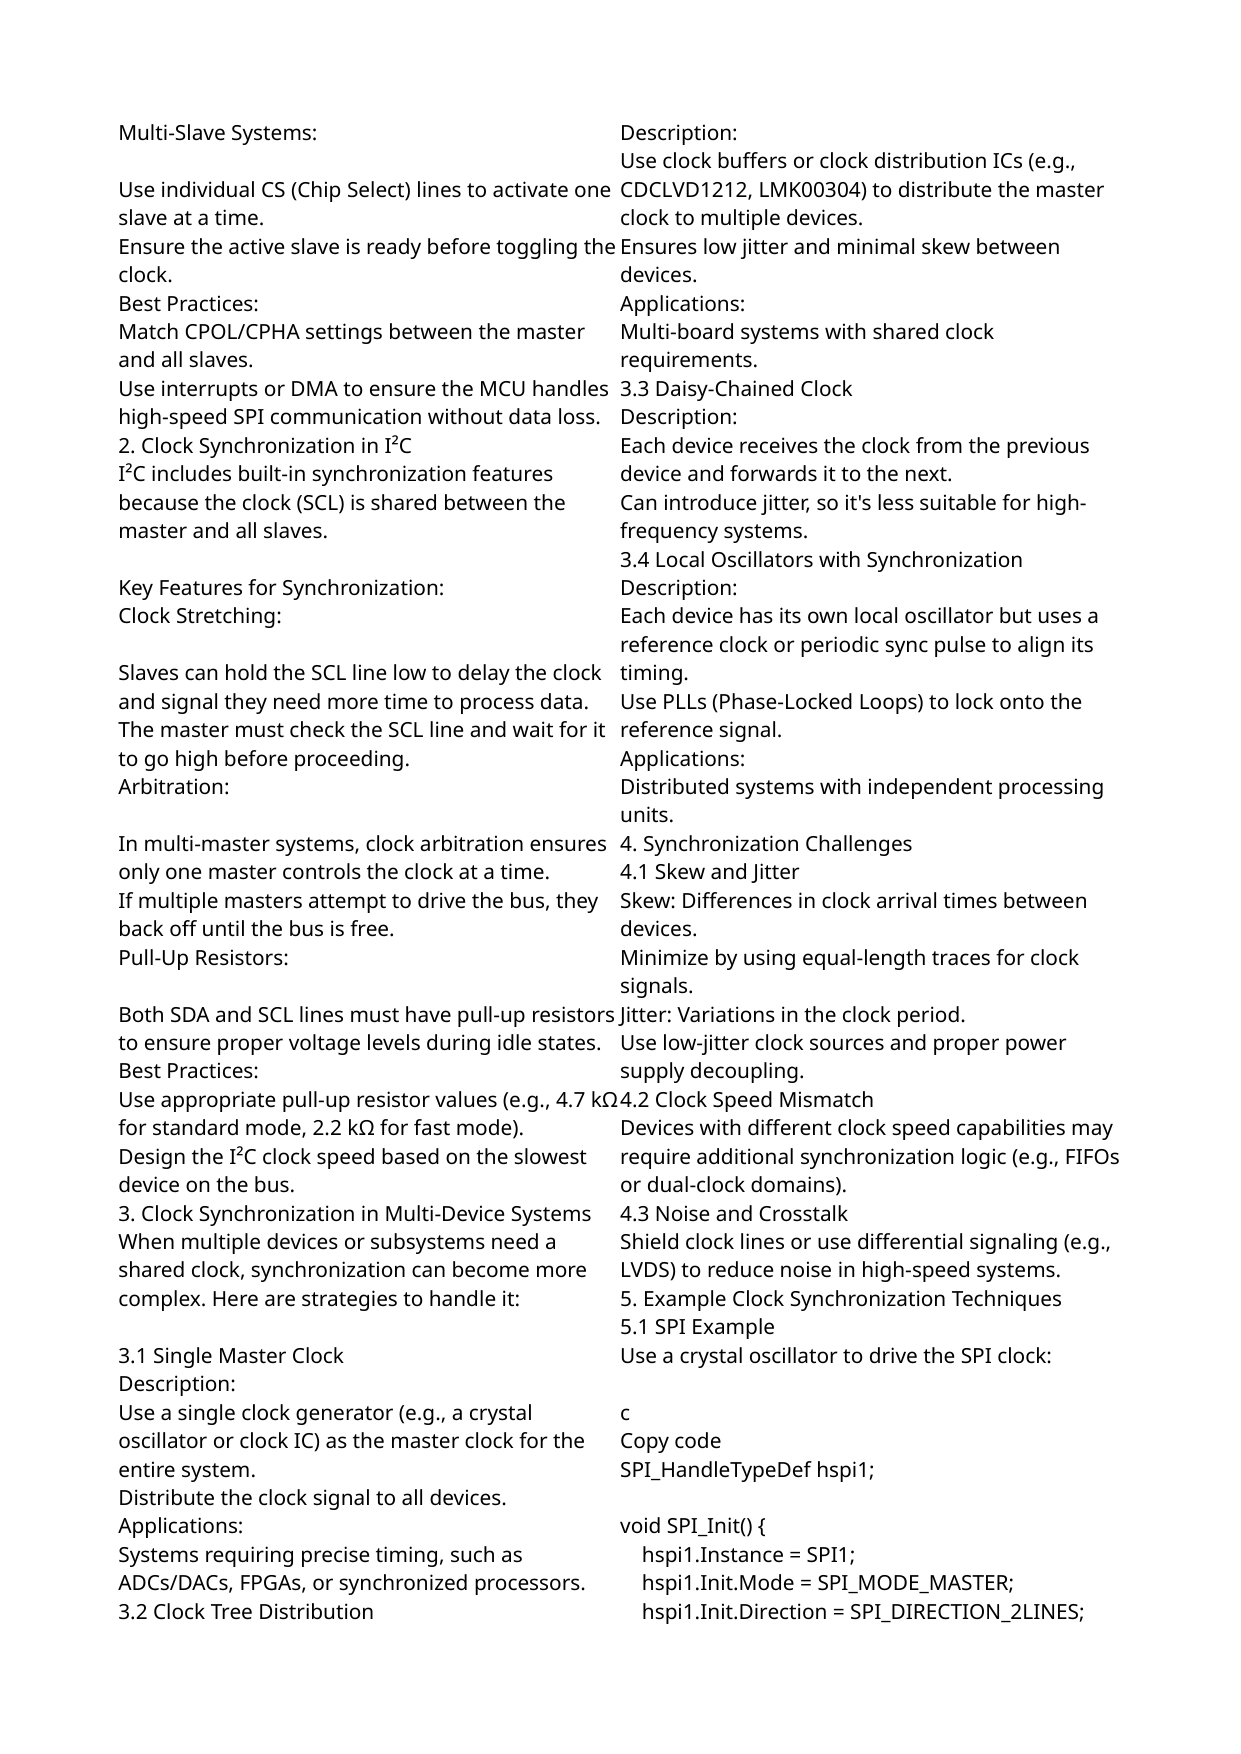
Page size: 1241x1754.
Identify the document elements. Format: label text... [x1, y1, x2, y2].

text Arbitration: [118, 772, 620, 801]
text Key Features for Synchronization: [118, 573, 620, 602]
text 3.2 Clock Tree Distribution [118, 1597, 620, 1625]
text hspi1.Init.Direction = SPI_DIRECTION_2LINES; [620, 1597, 1122, 1625]
text Minimize by using equal-length traces for clock signals. [620, 943, 1122, 1000]
text Skew: Differences in clock arrival times between devices. [620, 886, 1122, 943]
text I²C includes built-in synchronization features because the clock (SCL) is shared between the master and all slaves. [118, 459, 620, 545]
text In multi-master systems, clock arbitration ensures only one master controls the clock at a time. [118, 829, 620, 886]
text Ensures low jitter and minimal skew between devices. [620, 232, 1122, 289]
text Each device has its own local oscillator but uses a reference clock or periodic sync pulse to align its timing. [620, 602, 1122, 687]
text 4.3 Noise and Crosstalk [620, 1199, 1122, 1227]
text Applications: [118, 1512, 620, 1540]
text When multiple devices or subsystems need a shared clock, synchronization can become more complex. Here are strategies to handle it: [118, 1227, 620, 1312]
text hspi1.Init.Mode = SPI_MODE_MASTER; [620, 1568, 1122, 1597]
text 2. Clock Synchronization in I²C [118, 431, 620, 459]
text Systems requiring precise timing, such as ADCs/DACs, FPGAs, or synchronized processors. [118, 1540, 620, 1597]
text If multiple masters attempt to drive the bus, they back off until the bus is free. [118, 886, 620, 943]
text Match CPOL/CPHA settings between the master and all slaves. [118, 317, 620, 374]
text Distributed systems with independent processing units. [620, 772, 1122, 829]
text Shield clock lines or use differential signaling (e.g., LVDS) to reduce noise in high-speed systems. [620, 1227, 1122, 1284]
text Applications: [620, 744, 1122, 772]
text void SPI_Init() { [620, 1512, 1122, 1540]
text 4. Synchronization Challenges [620, 829, 1122, 857]
text Devices with different clock speed capabilities may require additional synchronization logic (e.g., FIFOs or dual-clock domains). [620, 1113, 1122, 1199]
text Description: [620, 573, 1122, 602]
text Description: [620, 118, 1122, 147]
text Applications: [620, 289, 1122, 317]
text Copy code [620, 1426, 1122, 1455]
text hspi1.Instance = SPI1; [620, 1540, 1122, 1568]
text 4.1 Skew and Jitter [620, 857, 1122, 886]
text Both SDA and SCL lines must have pull-up resistors to ensure proper voltage levels during idle states. [118, 1000, 620, 1057]
text Slaves can hold the SCL line low to delay the clock and signal they need more time to process data. [118, 658, 620, 715]
text Use a crystal oscillator to drive the SPI clock: [620, 1341, 1122, 1369]
text 5. Example Clock Synchronization Techniques [620, 1284, 1122, 1312]
text Use a single clock generator (e.g., a crystal oscillator or clock IC) as the master clock for the entire system. [118, 1398, 620, 1483]
text Can introduce jitter, so it's less suitable for high-frequency systems. [620, 488, 1122, 545]
text Use appropriate pull-up resistor values (e.g., 4.7 kΩ for standard mode, 2.2 kΩ for fast mode). [118, 1085, 620, 1142]
text 3.1 Single Master Clock [118, 1341, 620, 1369]
text c [620, 1398, 1122, 1426]
text Use individual CS (Chip Select) lines to activate one slave at a time. [118, 175, 620, 232]
text Multi-Slave Systems: [118, 118, 620, 147]
text Design the I²C clock speed based on the slowest device on the bus. [118, 1142, 620, 1199]
text SPI_HandleTypeDef hspi1; [620, 1455, 1122, 1483]
text Each device receives the clock from the previous device and forwards it to the next. [620, 431, 1122, 488]
text Pull-Up Resistors: [118, 943, 620, 971]
text Best Practices: [118, 289, 620, 317]
text Ensure the active slave is ready before toggling the clock. [118, 232, 620, 289]
text Use PLLs (Phase-Locked Loops) to lock onto the reference signal. [620, 687, 1122, 744]
text The master must check the SCL line and wait for it to go high before proceeding. [118, 715, 620, 772]
text 3.3 Daisy-Chained Clock [620, 374, 1122, 402]
text Description: [118, 1369, 620, 1398]
text Clock Stretching: [118, 602, 620, 630]
text Distribute the clock signal to all devices. [118, 1483, 620, 1512]
text 3. Clock Synchronization in Multi-Device Systems [118, 1199, 620, 1227]
text Multi-board systems with shared clock requirements. [620, 317, 1122, 374]
text Use low-jitter clock sources and proper power supply decoupling. [620, 1028, 1122, 1085]
text 5.1 SPI Example [620, 1312, 1122, 1341]
text Use clock buffers or clock distribution ICs (e.g., CDCLVD1212, LMK00304) to distribute the master clock to multiple devices. [620, 147, 1122, 232]
text 3.4 Local Oscillators with Synchronization [620, 545, 1122, 573]
text Best Practices: [118, 1057, 620, 1085]
text Jitter: Variations in the clock period. [620, 1000, 1122, 1028]
text 4.2 Clock Speed Mismatch [620, 1085, 1122, 1113]
text Use interrupts or DMA to ensure the MCU handles high-speed SPI communication without data loss. [118, 374, 620, 431]
text Description: [620, 402, 1122, 431]
